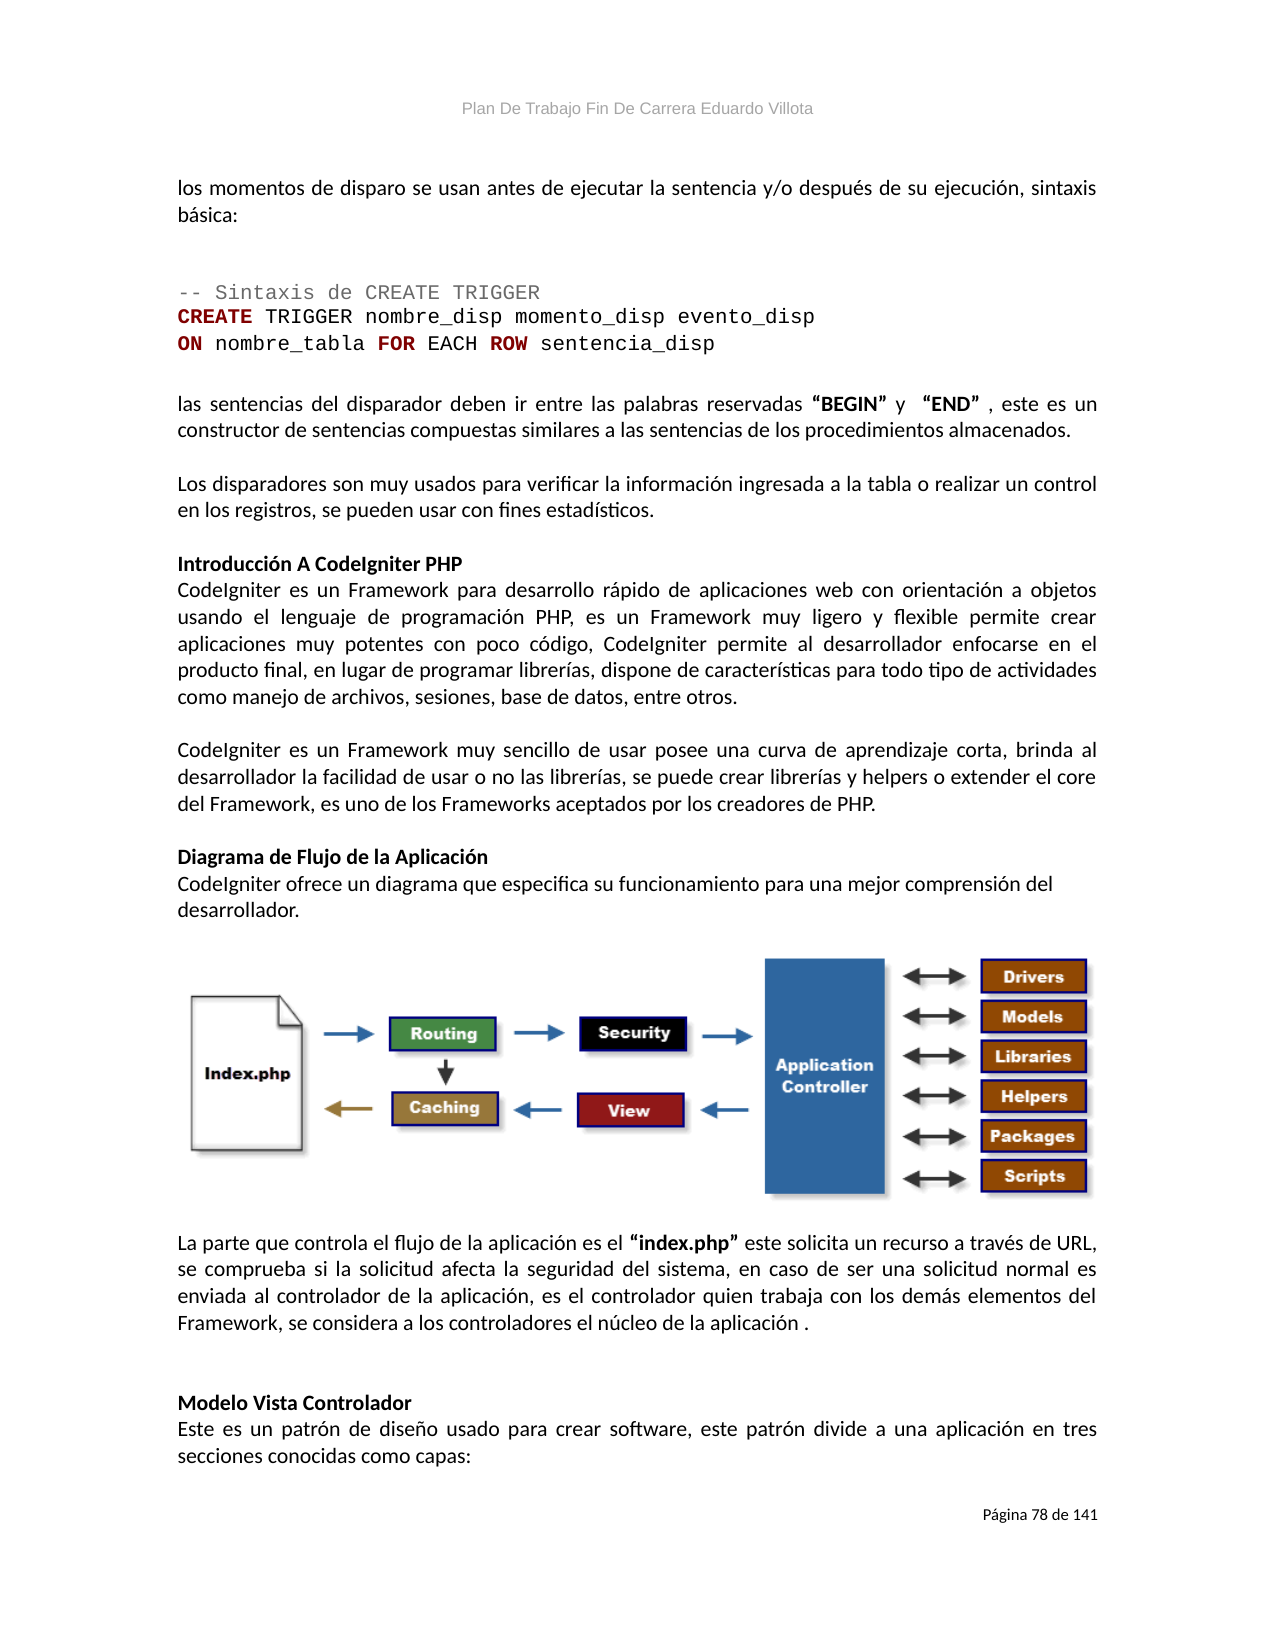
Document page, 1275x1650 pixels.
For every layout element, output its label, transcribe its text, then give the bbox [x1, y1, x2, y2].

text CodeIgniter ofrece un diagrama que especifica su funcionamiento para una mejor comprensión del desarrollador. [177, 870, 1098, 923]
text La parte que controla el flujo de la aplicación es el “index.php” este solicita un recurso a través de URL, se comprueba si la solicitud afecta la seguridad del sistema, en caso de ser una solicitud normal es enviada al controlador de la aplicación, es el controlador quien trabaja con los demás elementos del Framework, se considera a los controladores el núcleo de la aplicación . [177, 1229, 1098, 1335]
text CREATE TRIGGER nombre_disp momento_disp evento_disp [177, 306, 1098, 329]
text Introducción A CodeIgniter PHP [177, 550, 1098, 576]
text los momentos de disparo se usan antes de ejecutar la sentencia y/o después de su ejecución, sintaxis básica: [177, 174, 1098, 228]
text Los disparadores son muy usados para verificar la información ingresada a la tabla o realizar un control en los registros, se pueden usar con fines estadísticos. [177, 470, 1098, 523]
text CodeIgniter es un Framework muy sencillo de usar posee una curva de aprendizaje corta, brinda al desarrollador la facilidad de usar o no las librerías, se puede crear librerías y helpers o extender el core del Framework, es uno de los Frameworks aceptados por los creadores de PHP. [177, 736, 1098, 816]
text las sentencias del disparador deben ir entre las palabras reservadas “BEGIN” y “END” , este es un constructor de sentencias compuestas similares a las sentencias de los procedimientos almacenados. [177, 390, 1098, 443]
text Modelo Vista Controlador [177, 1389, 1098, 1415]
text ON nombre_tabla FOR EACH ROW sentencia_disp [177, 333, 1098, 357]
text Diagrama de Flujo de la Aplicación [177, 843, 1098, 870]
picture [177, 949, 1098, 1202]
text -- Sintaxis de CREATE TRIGGER [177, 282, 1098, 306]
text Este es un patrón de diseño usado para crear software, este patrón divide a una aplicación en tres secciones conocidas como capas: [177, 1415, 1098, 1469]
text CodeIgniter es un Framework para desarrollo rápido de aplicaciones web con orientación a objetos usando el lenguaje de programación PHP, es un Framework muy ligero y flexible permite crear aplicaciones muy potentes con poco código, CodeIgniter permite al desarrollador enfocarse en el producto final, en lugar de programar librerías, dispone de características para todo tipo de actividades como manejo de archivos, sesiones, base de datos, entre otros. [177, 576, 1098, 710]
